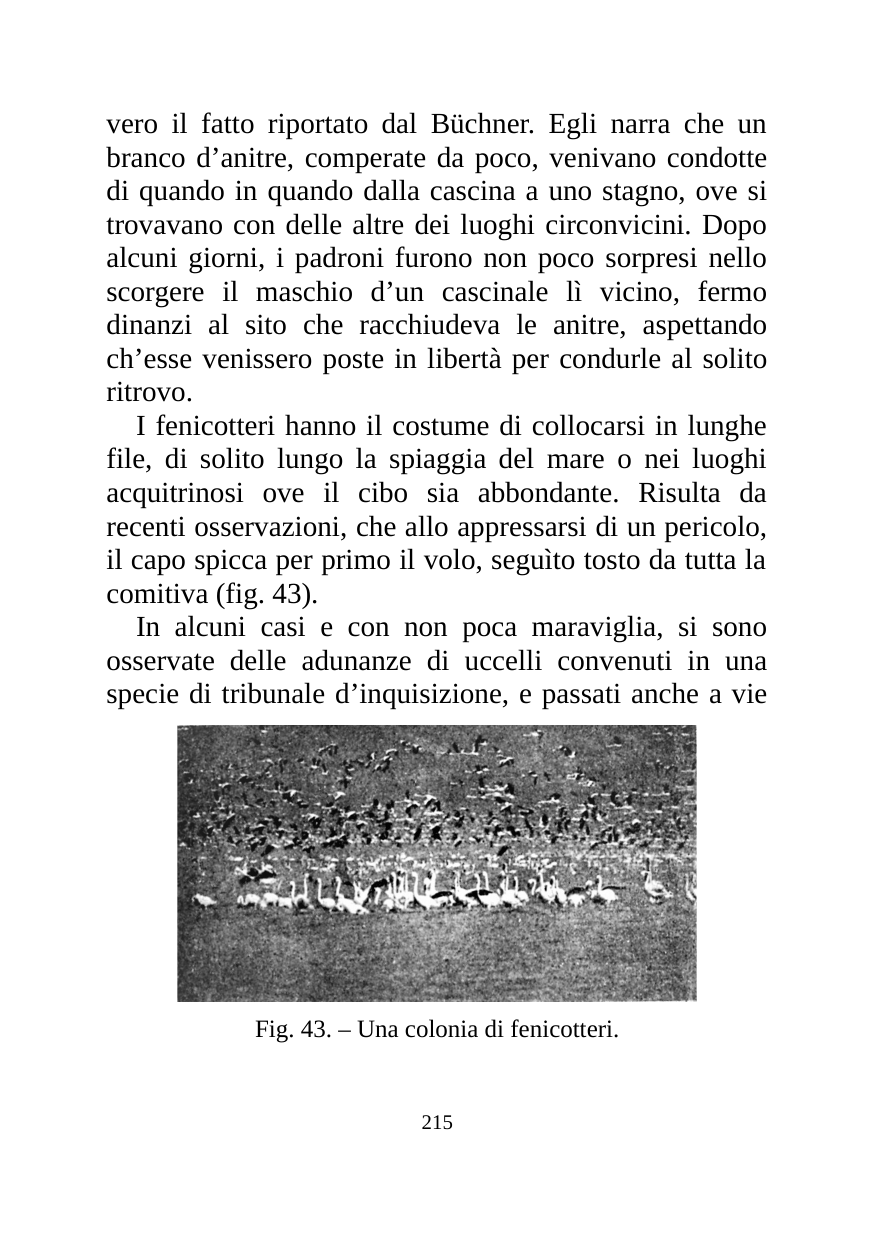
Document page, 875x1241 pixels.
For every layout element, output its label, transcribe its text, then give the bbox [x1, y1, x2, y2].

text Fig. 43. – Una colonia di fenicotteri. [143, 1002, 731, 1043]
text vero il fatto riportato dal Büchner. Egli narra che un branco d’anitre, comperate da poco, venivano condotte di quando in quando dalla cascina a uno stagno, ove si trovavano con delle altre dei luoghi circonvicini. Dopo alcuni giorni, i padroni furono non poco sorpresi nello scorgere il maschio d’un cascinale lì vicino, fermo dinanzi al sito che racchiudeva le anitre, aspettando ch’esse venissero poste in libertà per condurle al solito ritrovo. [106, 106, 768, 408]
text [143, 1043, 731, 1068]
text I fenicotteri hanno il costume di collocarsi in lunghe file, di solito lungo la spiaggia del mare o nei luoghi acquitrinosi ove il cibo sia abbondante. Risulta da recenti osservazioni, che allo appressarsi di un pericolo, il capo spicca per primo il volo, seguìto tosto da tutta la comitiva (fig. 43). [106, 408, 768, 609]
picture [177, 725, 697, 1002]
text In alcuni casi e con non poca maraviglia, si sono osservate delle adunanze di uccelli convenuti in una specie di tribunale d’inquisizione, e passati anche a vie [106, 609, 768, 710]
